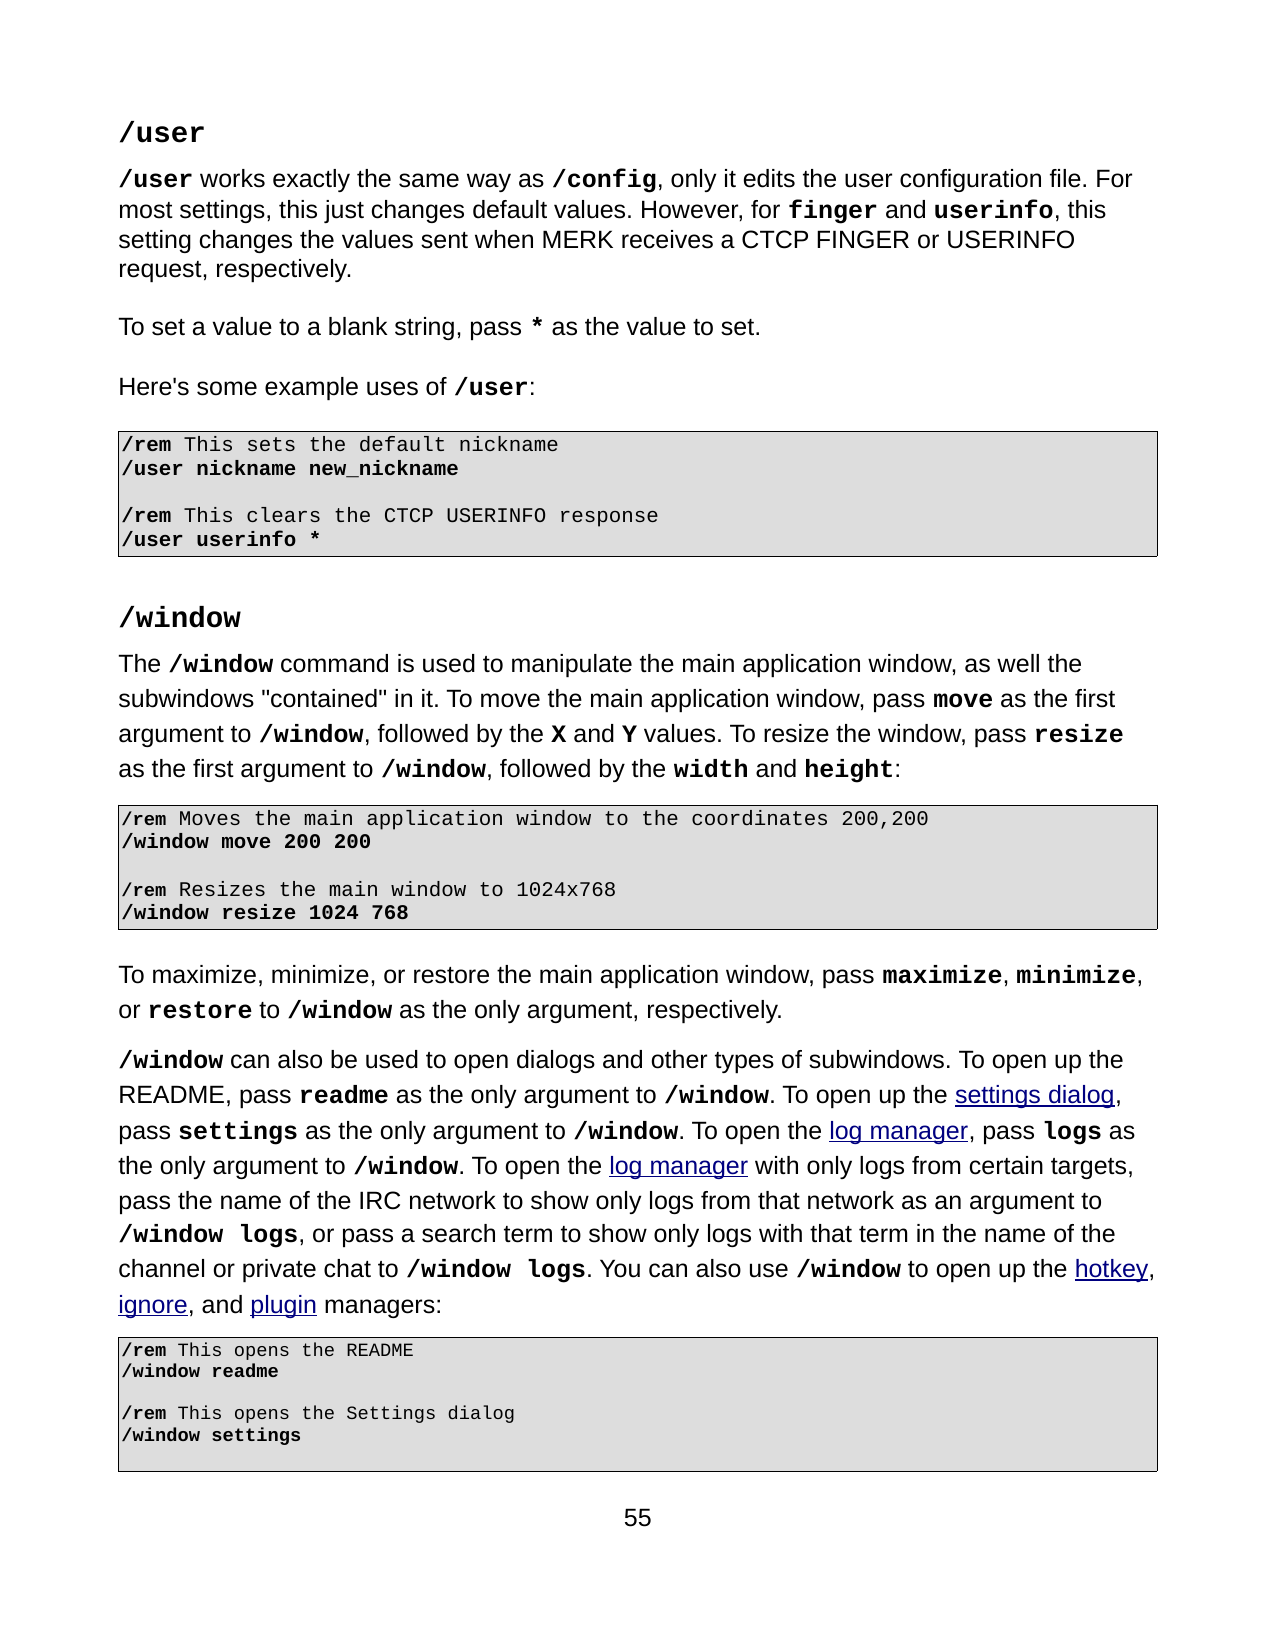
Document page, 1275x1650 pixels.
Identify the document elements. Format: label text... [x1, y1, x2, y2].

table_header /rem This opens the README /window readme /rem This opens the Settings dialog /window settings [119, 1338, 1157, 1471]
text /window can also be used to open dialogs and other types of subwindows. To open up the README, pass readme as the only argument to /window. To open up the settings dialog, pass settings as the only argument to /window. To open the log manager, pass logs as the only argument to /window. To open the log manager with only logs from certain targets, pass the name of the IRC network to show only logs from that network as an argument to /window logs, or pass a search term to show only logs with that term in the name of the channel or private chat to /window logs. You can also use /window to open up the hotkey, ignore, and plugin managers: [118, 1045, 1157, 1318]
subtitle /window [118, 570, 1157, 636]
subtitle /user [118, 118, 1157, 151]
text The /window command is used to manipulate the main application window, as well the subwindows "contained" in it. To move the main application window, pass move as the first argument to /window, followed by the X and Y values. To resize the window, pass resize as the first argument to /window, followed by the width and height: [118, 649, 1157, 785]
table_header /rem This sets the default nickname /user nickname new_nickname /rem This clears the CTCP USERINFO response /user userinfo * [119, 432, 1157, 556]
table_header /rem Moves the main application window to the coordinates 200,200 /window move 200 200 /rem Resizes the main window to 1024x768 /window resize 1024 768 [119, 806, 1157, 929]
text To set a value to a blank string, pass * as the value to set. [118, 312, 1157, 343]
text To maximize, minimize, or restore the main application window, pass maximize, minimize, or restore to /window as the only argument, respectively. [118, 960, 1157, 1026]
text /user works exactly the same way as /config, only it edits the user configuration file. For most settings, this just changes default values. However, for finger and userinfo, this setting changes the values sent when MERK receives a CTCP FINGER or USERINFO request, respectively. [118, 164, 1157, 283]
text Here's some example uses of /user: [118, 371, 1157, 402]
